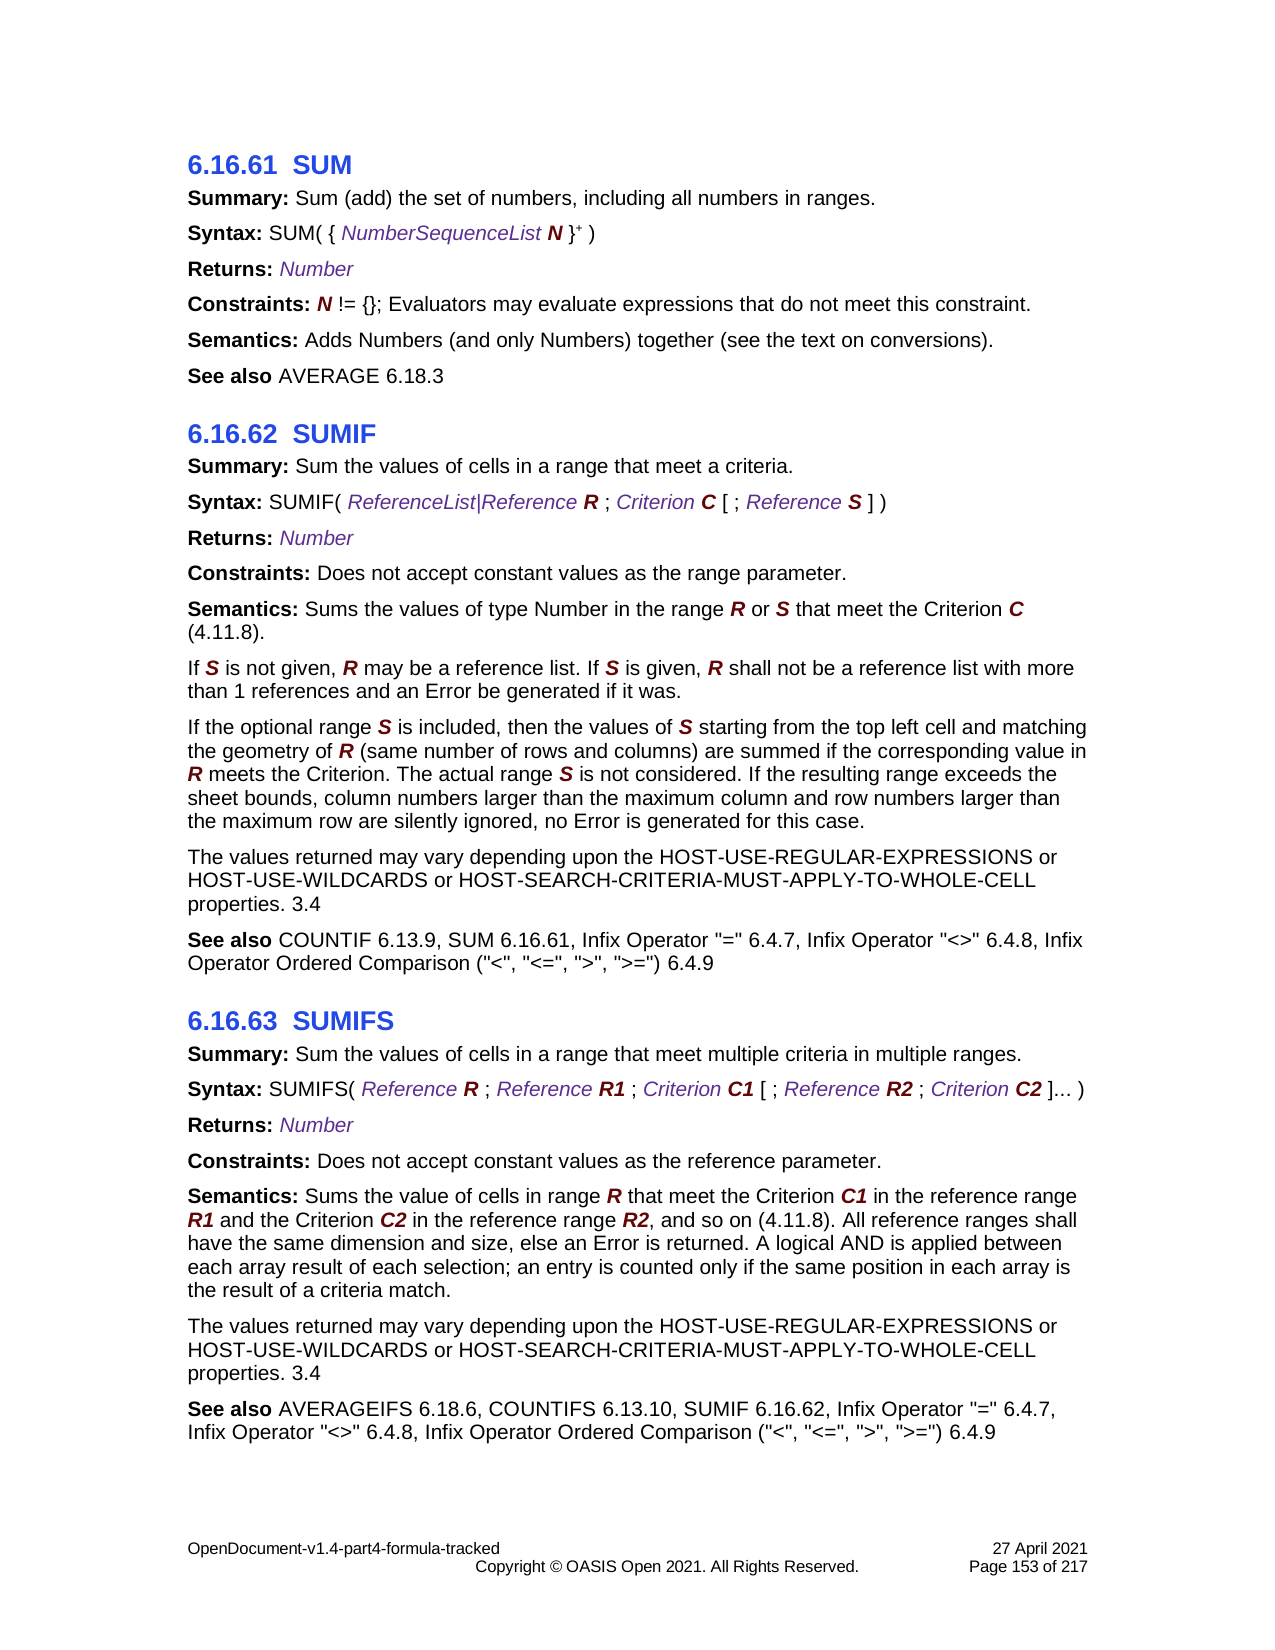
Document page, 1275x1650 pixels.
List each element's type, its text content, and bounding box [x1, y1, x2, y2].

subtitle SUMIFS [187, 1006, 1088, 1036]
text See also AVERAGEIFS 6.18.6, COUNTIFS 6.13.10, SUMIF 6.16.62, Infix Operator "=" 6.4.7, Infix Operator "<>" 6.4.8, Infix Operator Ordered Comparison ("<", "<=", ">", ">=") 6.4.9 [187, 1397, 1088, 1444]
subtitle SUMIF [187, 419, 1088, 449]
text See also AVERAGE 6.18.3 [187, 364, 1088, 388]
subtitle SUM [187, 150, 1088, 180]
text Semantics: Adds Numbers (and only Numbers) together (see the text on conversions). [187, 328, 1088, 352]
text The values returned may vary depending upon the HOST-USE-REGULAR-EXPRESSIONS or HOST-USE-WILDCARDS or HOST-SEARCH-CRITERIA-MUST-APPLY-TO-WHOLE-CELL properties. 3.4 [187, 845, 1088, 916]
text Semantics: Sums the values of type Number in the range R or S that meet the Criterion C (4.11.8). [187, 597, 1088, 644]
text Syntax: SUMIFS( Reference R ; Reference R1 ; Criterion C1 [ ; Reference R2 ; Criterion C2 ]... ) [187, 1078, 1088, 1101]
text If S is not given, R may be a reference list. If S is given, R shall not be a reference list with more than 1 references and an Error be generated if it was. [187, 656, 1088, 703]
text Returns: Number [187, 257, 1088, 281]
text Summary: Sum (add) the set of numbers, including all numbers in ranges. [187, 186, 1088, 209]
text The values returned may vary depending upon the HOST-USE-REGULAR-EXPRESSIONS or HOST-USE-WILDCARDS or HOST-SEARCH-CRITERIA-MUST-APPLY-TO-WHOLE-CELL properties. 3.4 [187, 1314, 1088, 1385]
text Summary: Sum the values of cells in a range that meet multiple criteria in multiple ranges. [187, 1042, 1088, 1066]
text Constraints: Does not accept constant values as the range parameter. [187, 562, 1088, 585]
text Returns: Number [187, 1113, 1088, 1137]
text Semantics: Sums the value of cells in range R that meet the Criterion C1 in the reference range R1 and the Criterion C2 in the reference range R2, and so on (4.11.8). All reference ranges shall have the same dimension and size, else an Error is returned. A logical AND is applied between each array result of each selection; an entry is counted only if the same position in each array is the result of a criteria match. [187, 1185, 1088, 1302]
text Summary: Sum the values of cells in a range that meet a criteria. [187, 455, 1088, 478]
text Returns: Number [187, 526, 1088, 549]
text Syntax: SUMIF( ReferenceList|Reference R ; Criterion C [ ; Reference S ] ) [187, 490, 1088, 514]
text Constraints: N != {}; Evaluators may evaluate expressions that do not meet this constraint. [187, 293, 1088, 316]
text If the optional range S is included, then the values of S starting from the top left cell and matching the geometry of R (same number of rows and columns) are summed if the corresponding value in R meets the Criterion. The actual range S is not considered. If the resulting range exceeds the sheet bounds, column numbers larger than the maximum column and row numbers larger than the maximum row are silently ignored, no Error is generated for this case. [187, 716, 1088, 833]
text Syntax: SUM( { NumberSequenceList N }+ ) [187, 222, 1088, 245]
text Constraints: Does not accept constant values as the reference parameter. [187, 1149, 1088, 1173]
text See also COUNTIF 6.13.9, SUM 6.16.61, Infix Operator "=" 6.4.7, Infix Operator "<>" 6.4.8, Infix Operator Ordered Comparison ("<", "<=", ">", ">=") 6.4.9 [187, 928, 1088, 975]
